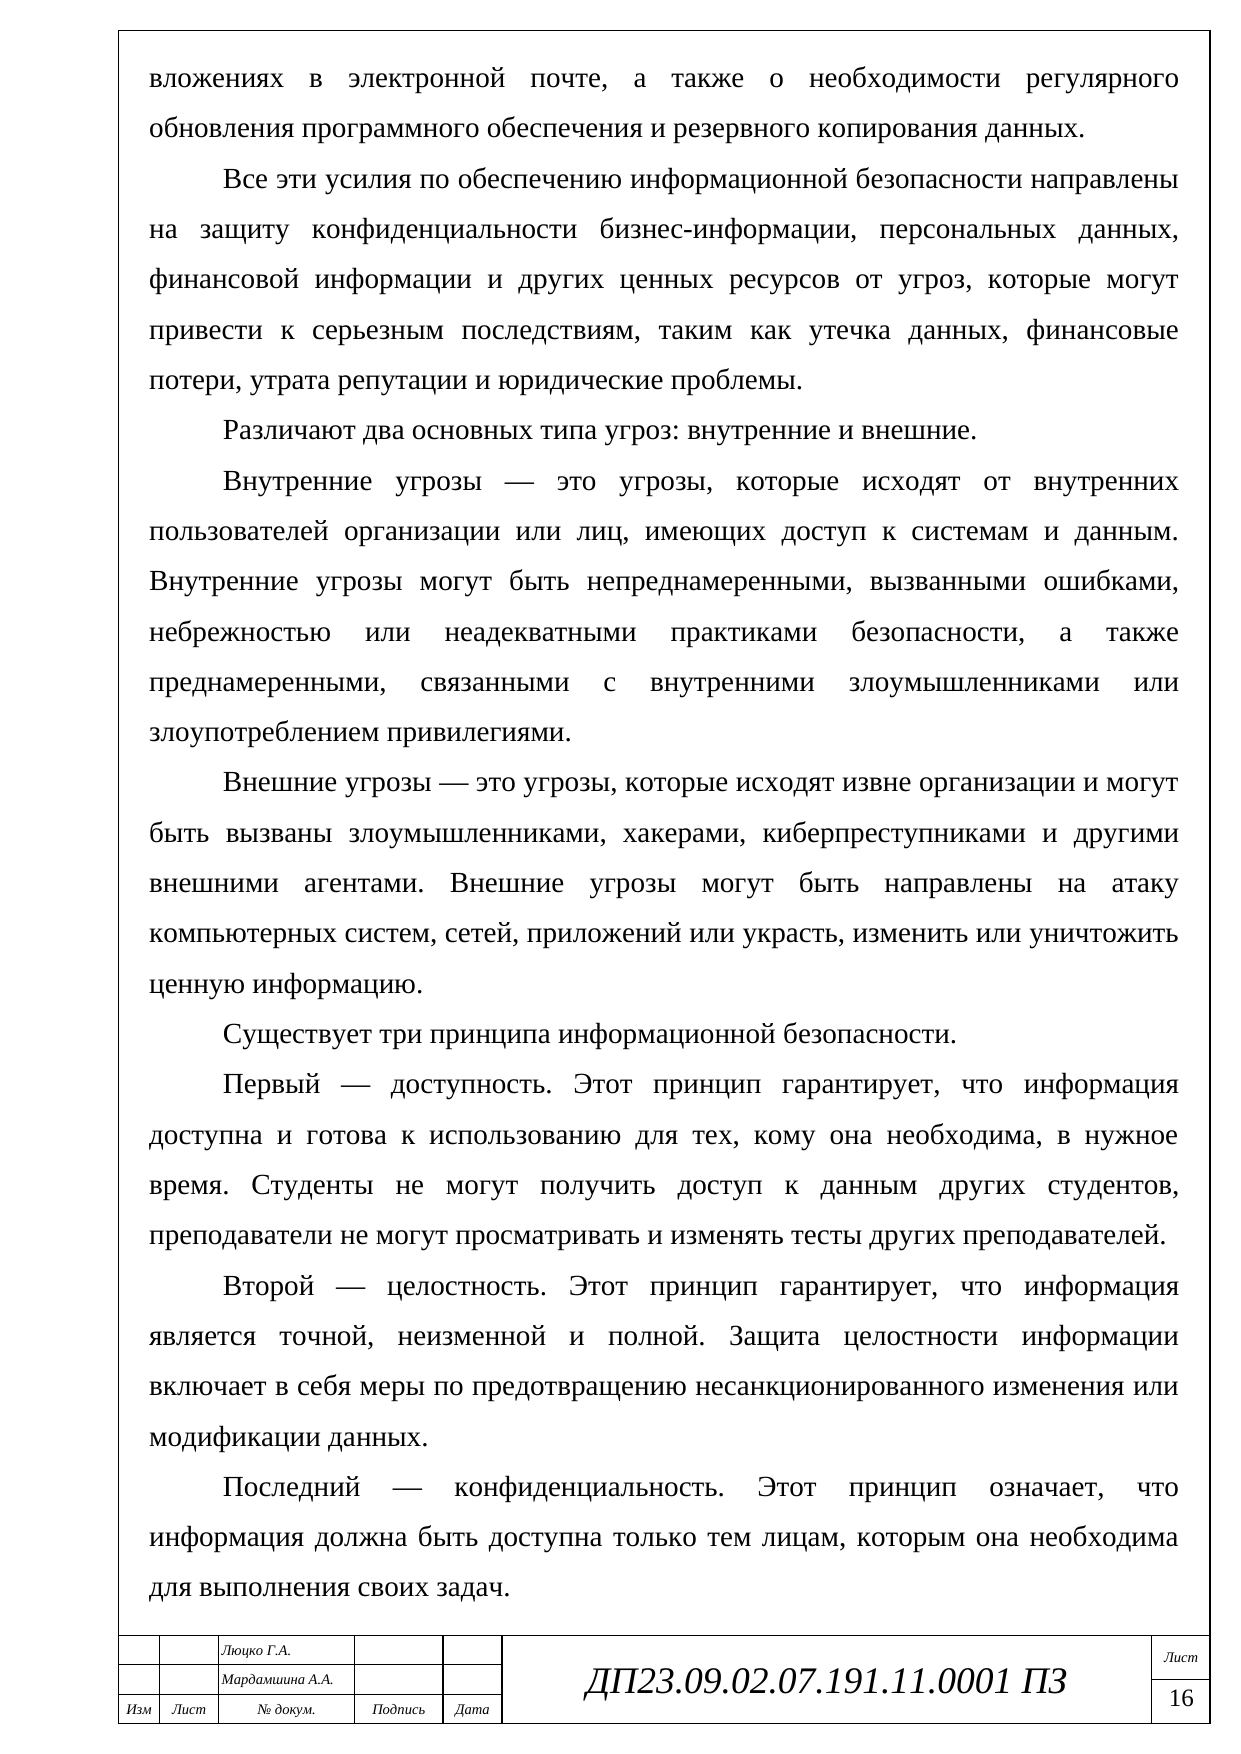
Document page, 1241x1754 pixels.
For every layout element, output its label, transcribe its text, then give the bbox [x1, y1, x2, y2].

text Второй — целостность. Этот принцип гарантирует, что информация является точной, неизменной и полной. Защита целостности информации включает в себя меры по предотвращению несанкционированного изменения или модификации данных. [149, 1268, 1180, 1452]
text Различают два основных типа угроз: внутренние и внешние. [149, 412, 1180, 446]
text Существует три принципа информационной безопасности. [149, 1016, 1180, 1050]
text Первый — доступность. Этот принцип гарантирует, что информация доступна и готова к использованию для тех, кому она необходима, в нужное время. Студенты не могут получить доступ к данным других студентов, преподаватели не могут просматривать и изменять тесты других преподавателей. [149, 1066, 1180, 1251]
text Последний — конфиденциальность. Этот принцип означает, что информация должна быть доступна только тем лицам, которым она необходима для выполнения своих задач. [149, 1469, 1180, 1603]
text вложениях в электронной почте, а также о необходимости регулярного обновления программного обеспечения и резервного копирования данных. [149, 60, 1180, 144]
text Внешние угрозы — это угрозы, которые исходят извне организации и могут быть вызваны злоумышленниками, хакерами, киберпреступниками и другими внешними агентами. Внешние угрозы могут быть направлены на атаку компьютерных систем, сетей, приложений или украсть, изменить или уничтожить ценную информацию. [149, 764, 1180, 999]
text Все эти усилия по обеспечению информационной безопасности направлены на защиту конфиденциальности бизнес-информации, персональных данных, финансовой информации и других ценных ресурсов от угроз, которые могут привести к серьезным последствиям, таким как утечка данных, финансовые потери, утрата репутации и юридические проблемы. [149, 161, 1180, 396]
text Внутренние угрозы — это угрозы, которые исходят от внутренних пользователей организации или лиц, имеющих доступ к системам и данным. Внутренние угрозы могут быть непреднамеренными, вызванными ошибками, небрежностью или неадекватными практиками безопасности, а также преднамеренными, связанными с внутренними злоумышленниками или злоупотреблением привилегиями. [149, 463, 1180, 748]
